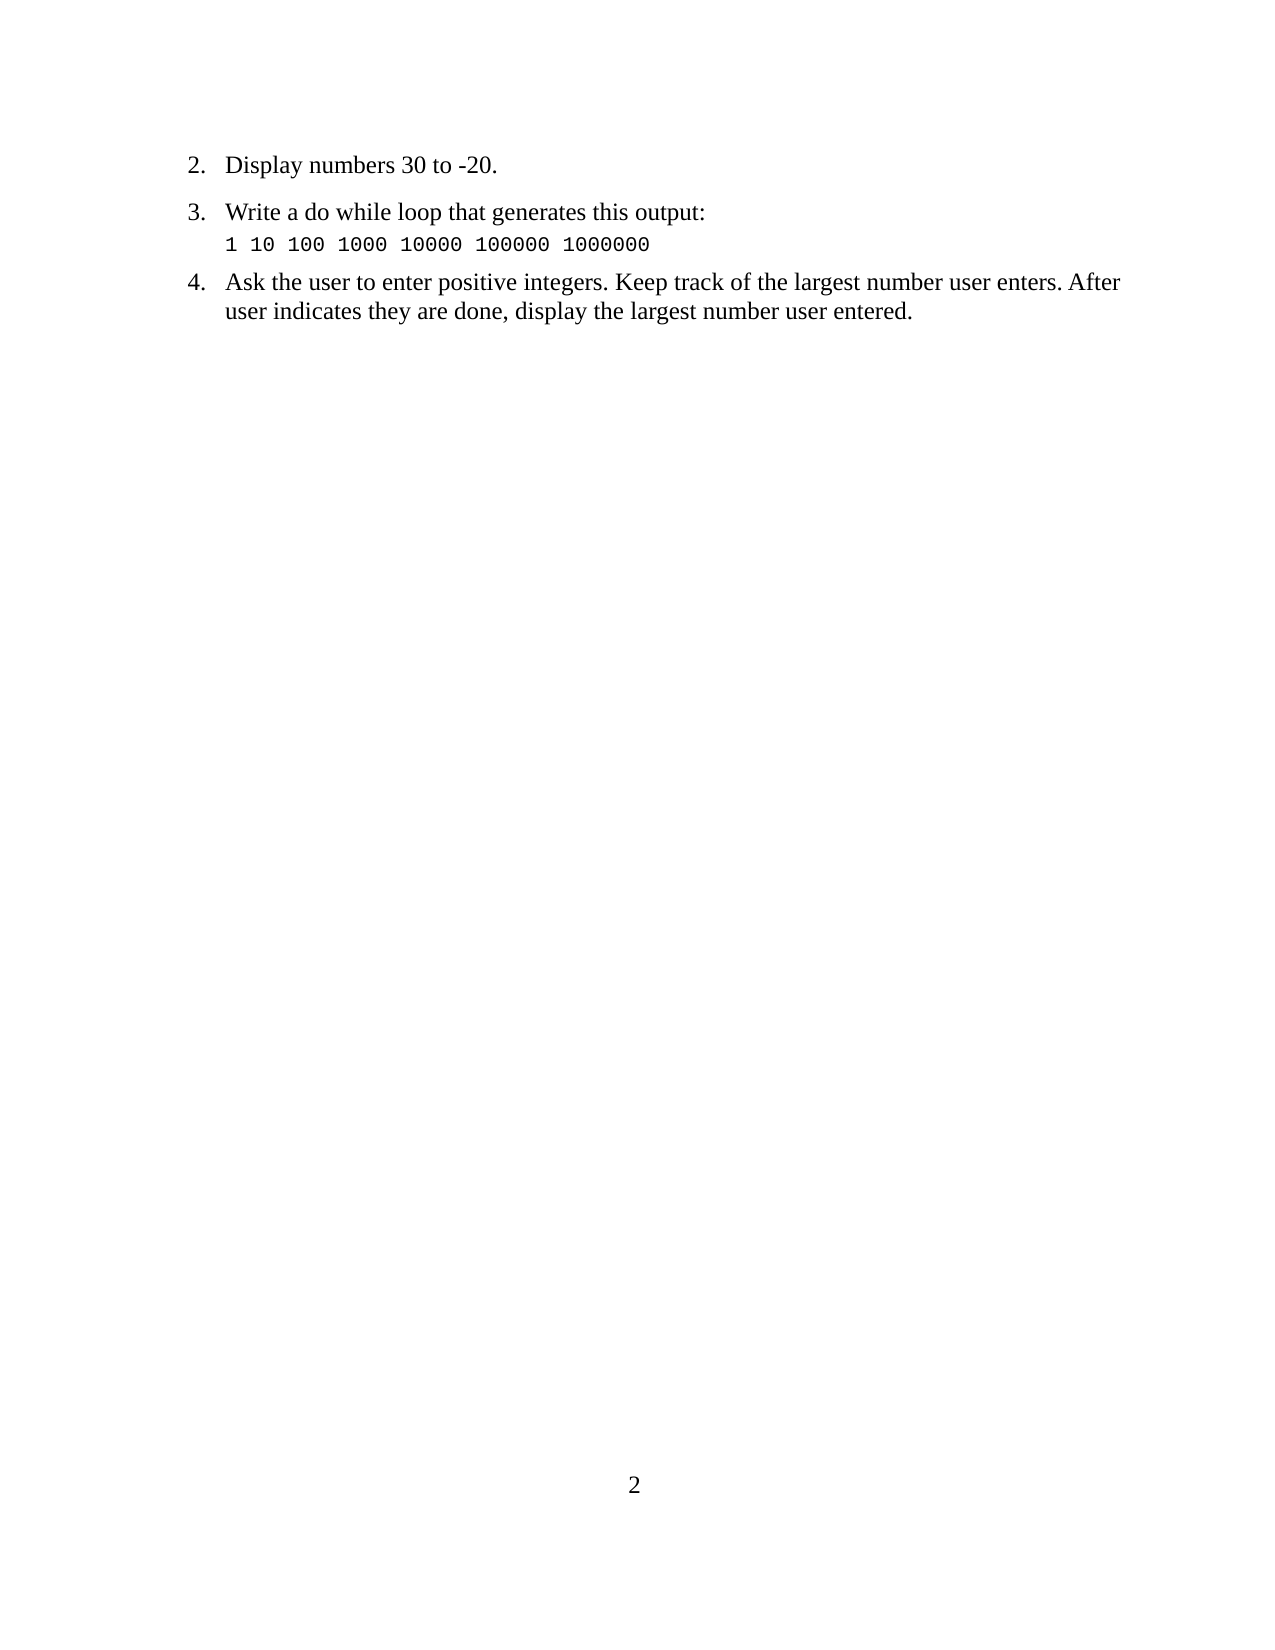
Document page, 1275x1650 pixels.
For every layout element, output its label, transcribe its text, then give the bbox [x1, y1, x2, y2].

list 1 10 100 1000 10000 100000 1000000 [187, 234, 1125, 258]
list Write a do while loop that generates this output: [187, 197, 1125, 225]
list Display numbers 30 to -20. [187, 150, 1125, 179]
list Ask the user to enter positive integers. Keep track of the largest number user enters. After user indicates they are done, display the largest number user entered. [187, 267, 1125, 324]
